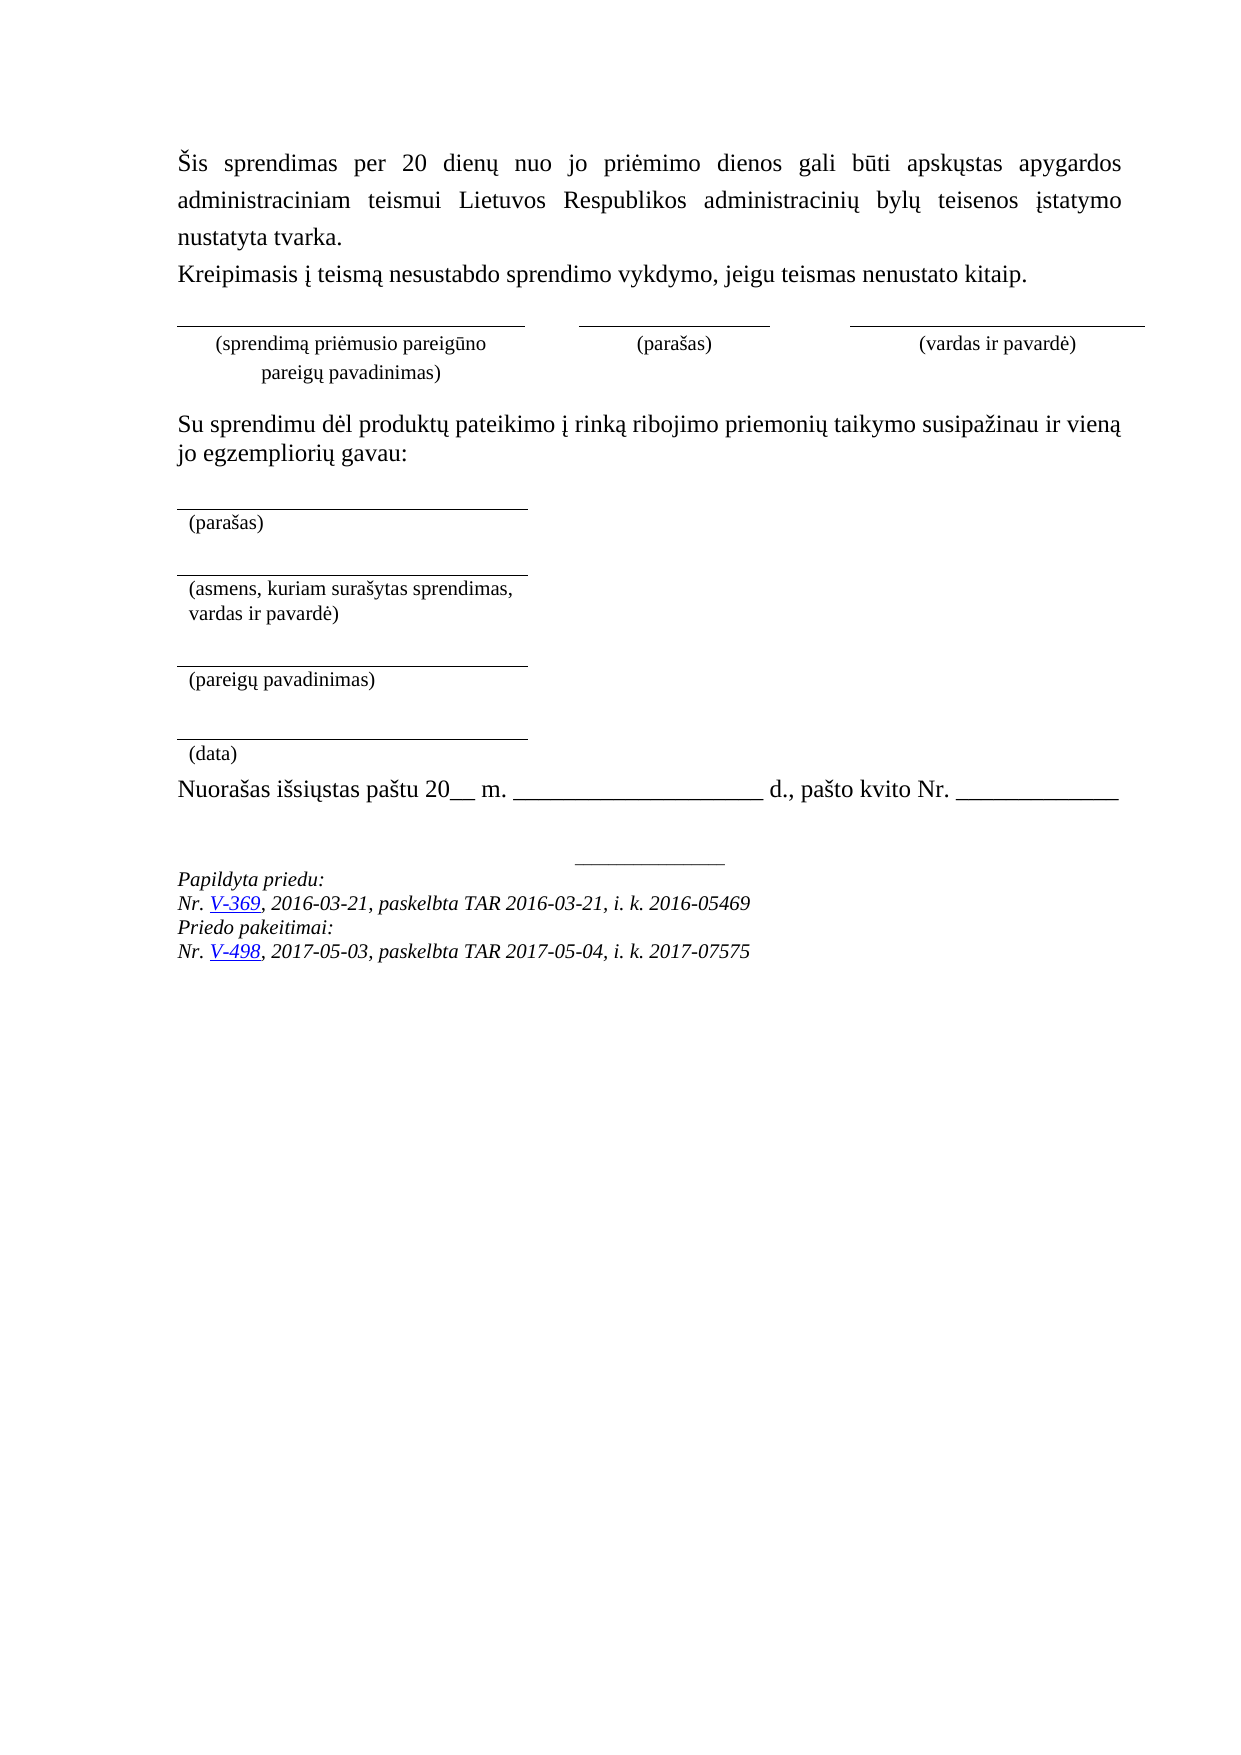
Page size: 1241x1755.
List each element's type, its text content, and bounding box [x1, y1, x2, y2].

table_cell [525, 326, 579, 385]
text Priedo pakeitimai: [177, 915, 1122, 939]
table_cell [177, 625, 528, 666]
table_cell (parašas) [579, 327, 769, 385]
text Kreipimasis į teismą nesustabdo sprendimo vykdymo, jeigu teismas nenustato kitaip. [177, 259, 1122, 288]
table_cell [177, 691, 528, 739]
table_header [177, 297, 524, 326]
text Nuorašas išsiųstas paštu 20__ m. ____________________ d., pašto kvito Nr. _____________ [177, 764, 1122, 806]
text __________________ [177, 848, 1122, 867]
table_cell (parašas) [177, 510, 528, 534]
table_cell (data) [177, 740, 528, 764]
table_header [177, 467, 528, 508]
table_header [525, 297, 579, 326]
text Šis sprendimas per 20 dienų nuo jo priėmimo dienos gali būti apskųstas apygardos administraciniam teismui Lietuvos Respublikos administracinių bylų teisenos įstatymo nustatyta tvarka. [177, 148, 1122, 251]
table_header [850, 297, 1145, 326]
table_cell (asmens, kuriam surašytas sprendimas, vardas ir pavardė) [177, 576, 528, 624]
text Nr. V-498, 2017-05-03, paskelbta TAR 2017-05-04, i. k. 2017-07575 [177, 939, 1122, 963]
table_cell [177, 534, 528, 575]
table_cell (vardas ir pavardė) [850, 327, 1145, 385]
table_cell [770, 326, 850, 385]
table_cell (pareigų pavadinimas) [177, 667, 528, 691]
text Nr. V-369, 2016-03-21, paskelbta TAR 2016-03-21, i. k. 2016-05469 [177, 891, 1122, 915]
text Papildyta priedu: [177, 867, 1122, 891]
table_header [579, 297, 769, 326]
table_header [770, 297, 850, 326]
table_cell (sprendimą priėmusio pareigūno pareigų pavadinimas) [177, 327, 524, 385]
text Su sprendimu dėl produktų pateikimo į rinką ribojimo priemonių taikymo susipažinau ir vieną jo egzempliorių gavau: [177, 409, 1122, 467]
